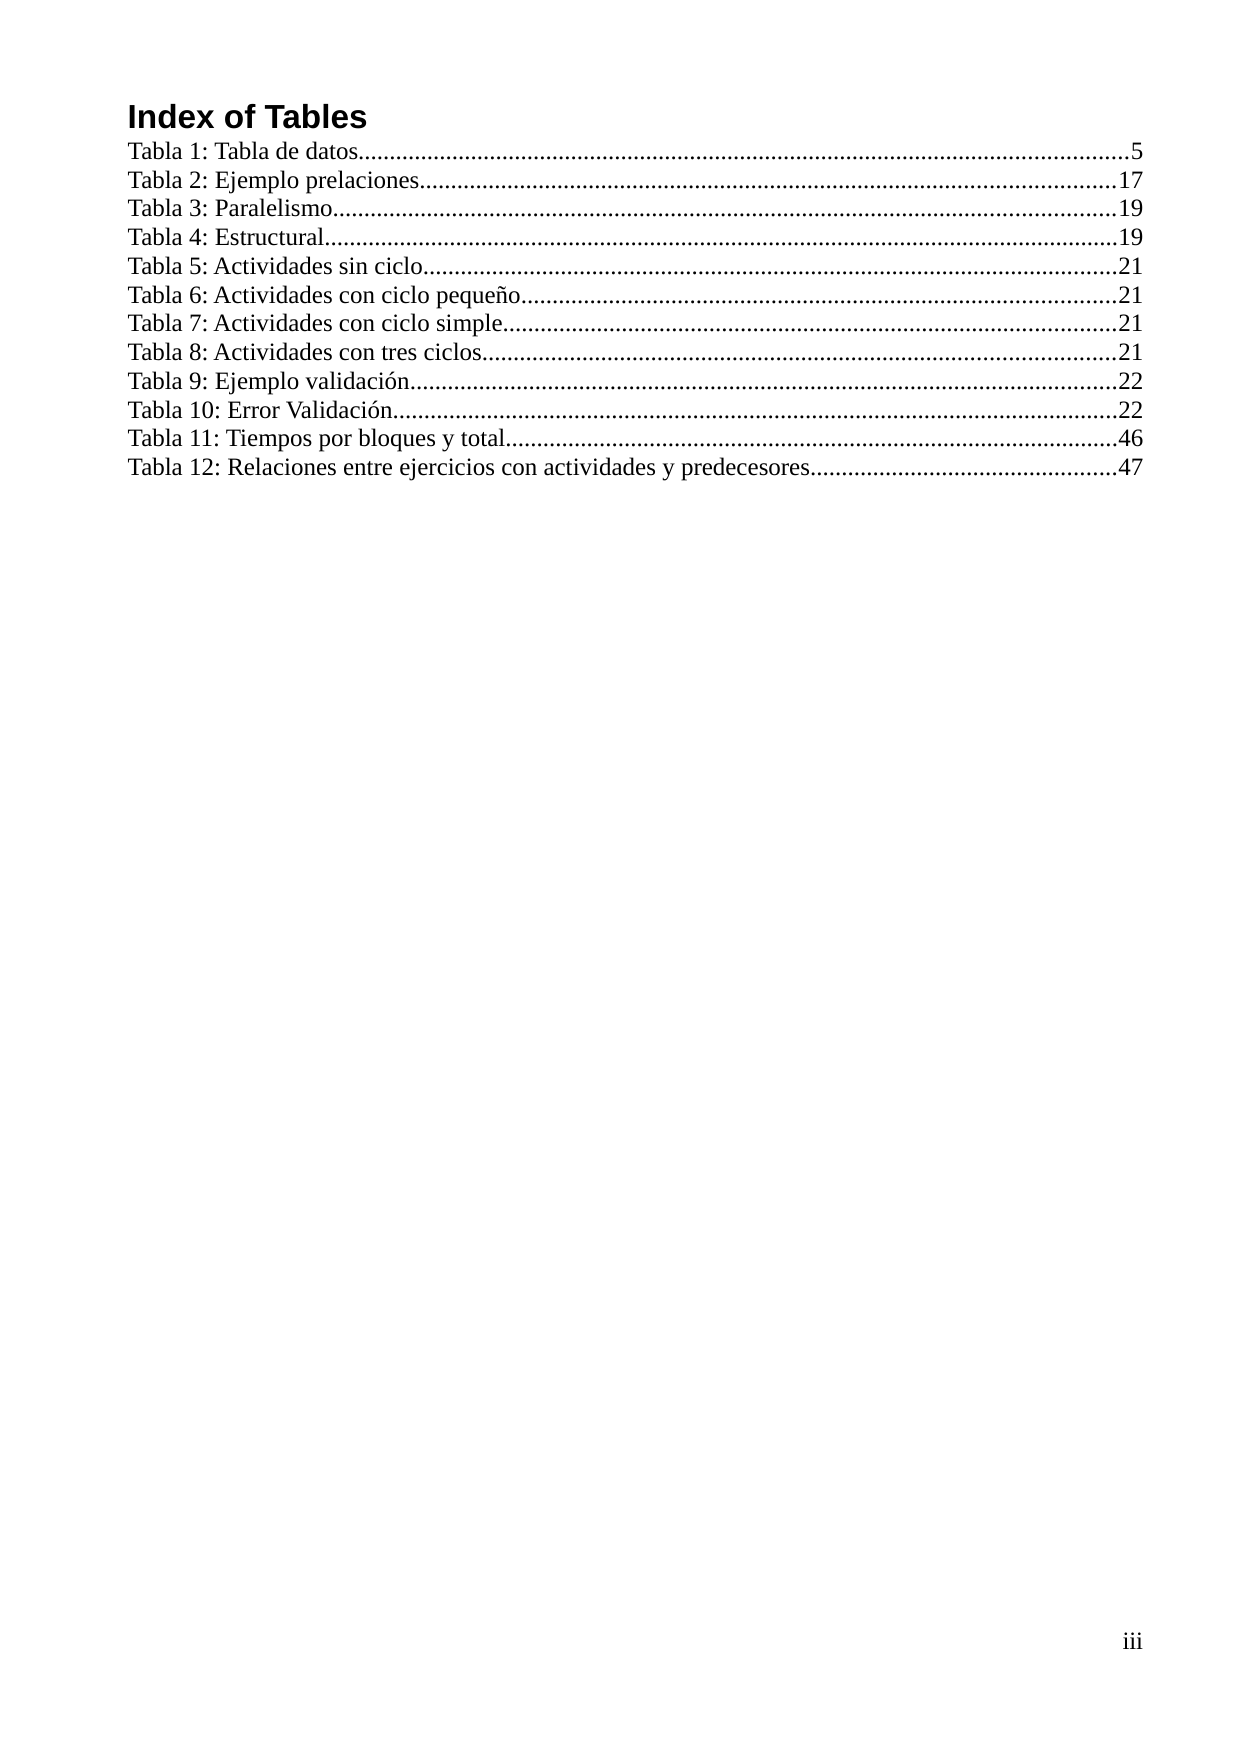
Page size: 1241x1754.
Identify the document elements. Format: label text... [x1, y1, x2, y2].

text Tabla 1: Tabla de datos 5 [127, 136, 1143, 165]
text Tabla 9: Ejemplo validación 22 [127, 366, 1143, 395]
text Tabla 8: Actividades con tres ciclos 21 [127, 337, 1143, 366]
text Tabla 4: Estructural 19 [127, 222, 1143, 251]
text Tabla 10: Error Validación 22 [127, 395, 1143, 423]
text Tabla 12: Relaciones entre ejercicios con actividades y predecesores 47 [127, 452, 1143, 481]
text Tabla 7: Actividades con ciclo simple 21 [127, 308, 1143, 337]
subtitle Index of Tables [127, 97, 1143, 136]
text Tabla 5: Actividades sin ciclo 21 [127, 251, 1143, 280]
text Tabla 2: Ejemplo prelaciones 17 [127, 165, 1143, 193]
text Tabla 6: Actividades con ciclo pequeño 21 [127, 280, 1143, 308]
text Tabla 3: Paralelismo 19 [127, 193, 1143, 222]
text Tabla 11: Tiempos por bloques y total 46 [127, 423, 1143, 452]
